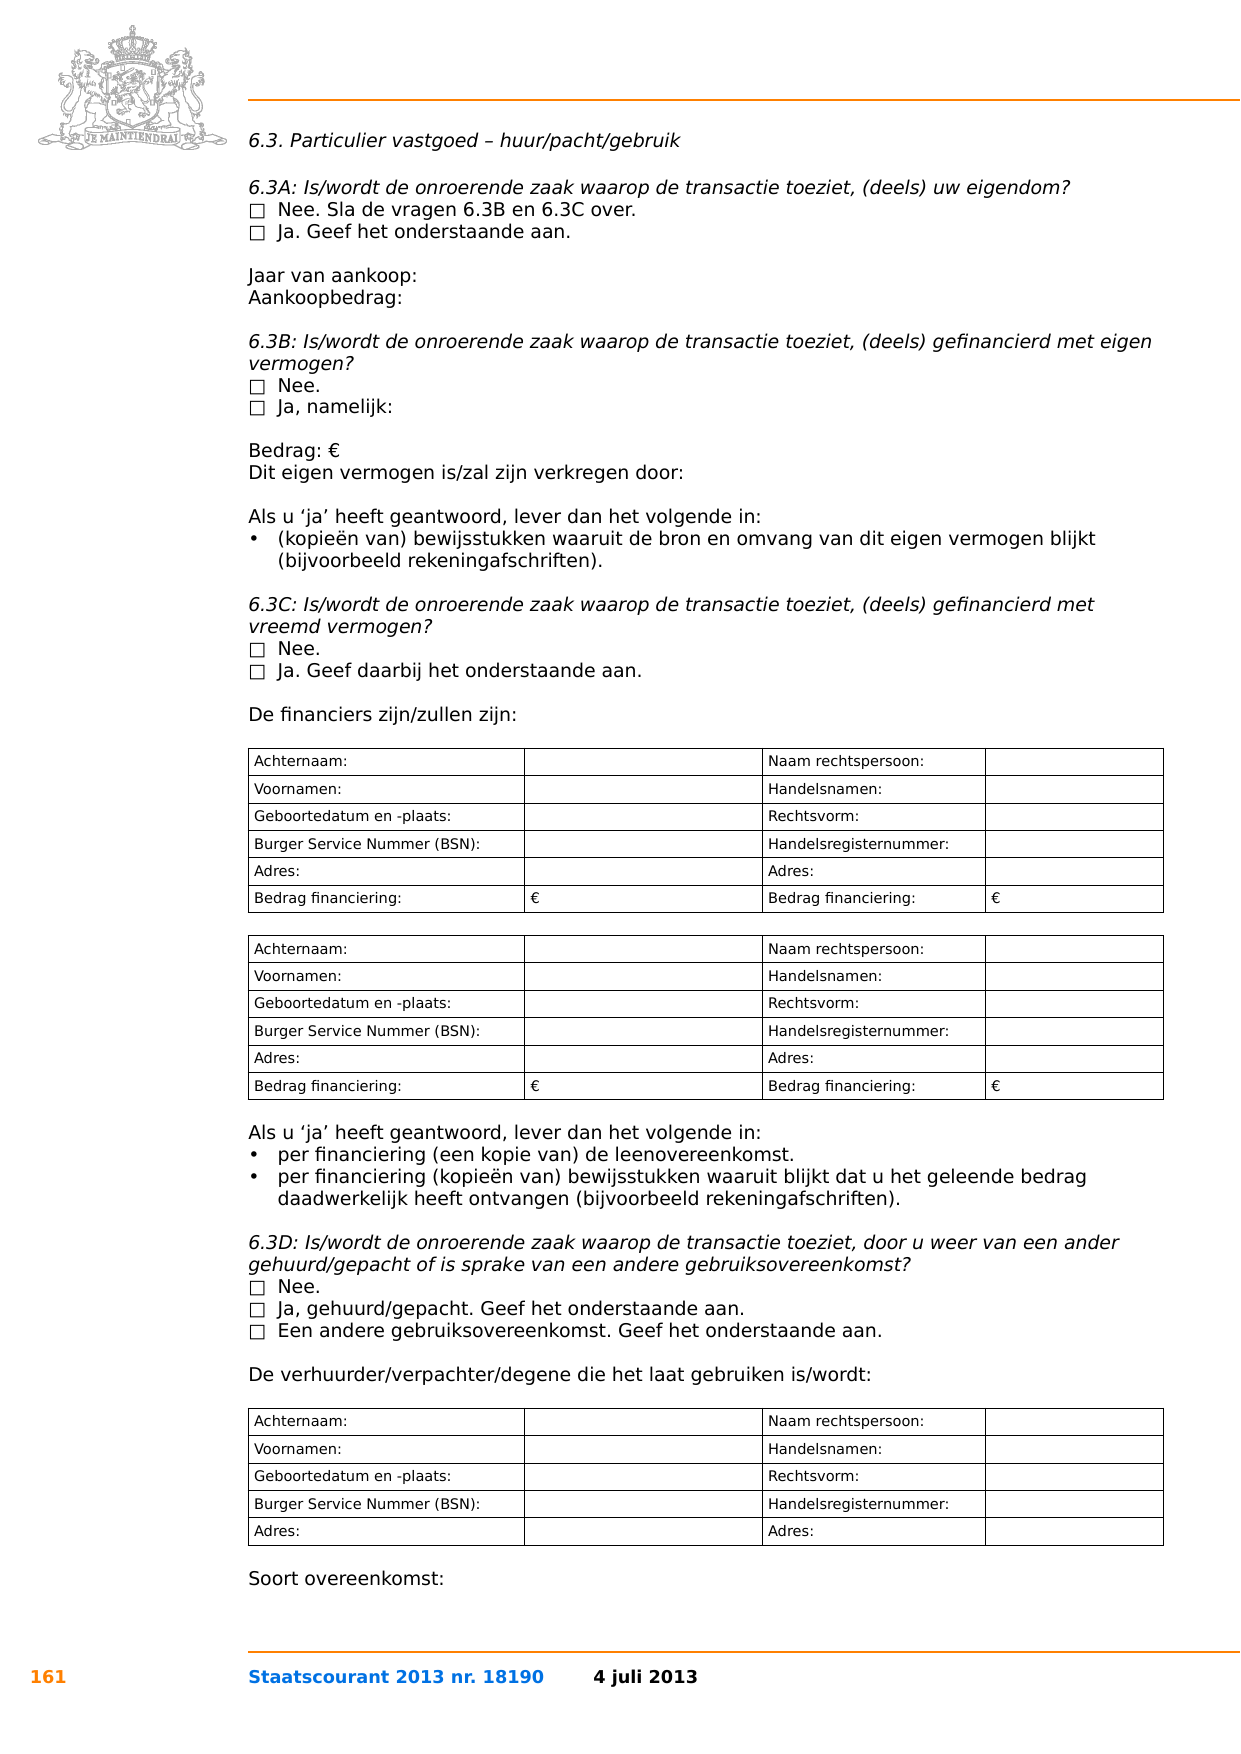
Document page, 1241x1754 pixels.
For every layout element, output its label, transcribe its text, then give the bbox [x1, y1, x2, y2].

table_cell [986, 1464, 1163, 1490]
table_cell Burger Service Nummer (BSN): [249, 1018, 524, 1044]
table_cell [986, 1046, 1163, 1072]
table_cell [525, 1491, 762, 1517]
table_cell Bedrag financiering: [763, 1073, 985, 1099]
text • per financiering (kopieën van) bewijsstukken waaruit blijkt dat u het geleende bedrag daadwerkelijk heeft ontvangen (bijvoorbeeld rekeningafschriften). [248, 1166, 1163, 1210]
table_cell Adres: [763, 1518, 985, 1544]
text □ Ja. Geef daarbij het onderstaande aan. [248, 660, 1163, 682]
table_cell [986, 1436, 1163, 1462]
table_cell Handelsnamen: [763, 1436, 985, 1462]
table_cell Voornamen: [249, 1436, 524, 1462]
table_header [986, 936, 1163, 962]
table_cell [525, 858, 762, 884]
table_cell [525, 991, 762, 1017]
table_header Naam rechtspersoon: [763, 749, 985, 775]
table_cell Geboortedatum en -plaats: [249, 804, 524, 830]
text Aankoopbedrag: [248, 287, 1163, 309]
table_cell [986, 858, 1163, 884]
table_cell [525, 1436, 762, 1462]
table_cell Rechtsvorm: [763, 804, 985, 830]
table_cell Voornamen: [249, 776, 524, 802]
table_header [986, 1409, 1163, 1435]
table_cell Adres: [249, 1046, 524, 1072]
text □ Nee. [248, 638, 1163, 660]
table_cell Burger Service Nummer (BSN): [249, 831, 524, 857]
table_cell € [986, 886, 1163, 912]
subtitle 6.3D: Is/wordt de onroerende zaak waarop de transactie toeziet, door u weer van een ander gehuurd/gepacht of is sprake van een andere gebruiksovereenkomst? [248, 1232, 1163, 1276]
table_cell Adres: [763, 858, 985, 884]
table_cell € [525, 886, 762, 912]
text □ Nee. Sla de vragen 6.3B en 6.3C over. [248, 199, 1163, 221]
table_cell Voornamen: [249, 963, 524, 990]
text • (kopieën van) bewijsstukken waaruit de bron en omvang van dit eigen vermogen blijkt (bijvoorbeeld rekeningafschriften). [248, 528, 1163, 572]
table_cell [525, 1464, 762, 1490]
table_cell [525, 963, 762, 990]
table_cell Adres: [763, 1046, 985, 1072]
table_header Achternaam: [249, 1409, 524, 1435]
text Als u ‘ja’ heeft geantwoord, lever dan het volgende in: [248, 506, 1163, 528]
table_cell [525, 1046, 762, 1072]
table_cell [986, 1018, 1163, 1044]
table_header [525, 936, 762, 962]
table_cell [525, 776, 762, 802]
table_header Naam rechtspersoon: [763, 1409, 985, 1435]
text Als u ‘ja’ heeft geantwoord, lever dan het volgende in: [248, 1122, 1163, 1144]
table_cell [986, 963, 1163, 990]
table_cell Geboortedatum en -plaats: [249, 991, 524, 1017]
table_cell Rechtsvorm: [763, 991, 985, 1017]
subtitle 6.3A: Is/wordt de onroerende zaak waarop de transactie toeziet, (deels) uw eigendom? [248, 177, 1163, 199]
text De verhuurder/verpachter/degene die het laat gebruiken is/wordt: [248, 1364, 1163, 1386]
table_header Naam rechtspersoon: [763, 936, 985, 962]
table_cell € [525, 1073, 762, 1099]
table_cell [525, 1518, 762, 1544]
table_cell [986, 1518, 1163, 1544]
table_header [525, 1409, 762, 1435]
table_header [986, 749, 1163, 775]
table_header [525, 749, 762, 775]
text Dit eigen vermogen is/zal zijn verkregen door: [248, 462, 1163, 484]
table_cell Bedrag financiering: [249, 1073, 524, 1099]
table_cell Rechtsvorm: [763, 1464, 985, 1490]
text □ Een andere gebruiksovereenkomst. Geef het onderstaande aan. [248, 1320, 1163, 1342]
text □ Ja, gehuurd/gepacht. Geef het onderstaande aan. [248, 1298, 1163, 1320]
table_cell Adres: [249, 858, 524, 884]
table_header Achternaam: [249, 749, 524, 775]
table_cell € [986, 1073, 1163, 1099]
text • per financiering (een kopie van) de leenovereenkomst. [248, 1144, 1163, 1166]
table_cell Geboortedatum en -plaats: [249, 1464, 524, 1490]
table_cell [986, 831, 1163, 857]
table_cell Bedrag financiering: [249, 886, 524, 912]
table_header Achternaam: [249, 936, 524, 962]
table_cell Handelsregisternummer: [763, 1018, 985, 1044]
table_cell [525, 1018, 762, 1044]
table_cell Handelsnamen: [763, 776, 985, 802]
table_cell Handelsregisternummer: [763, 1491, 985, 1517]
subtitle 6.3B: Is/wordt de onroerende zaak waarop de transactie toeziet, (deels) gefinancierd met eigen vermogen? [248, 331, 1163, 374]
table_cell [986, 776, 1163, 802]
picture [38, 25, 227, 150]
table_cell Burger Service Nummer (BSN): [249, 1491, 524, 1517]
table_cell [525, 804, 762, 830]
table_cell [986, 804, 1163, 830]
table_cell Bedrag financiering: [763, 886, 985, 912]
subtitle 6.3. Particulier vastgoed – huur/pacht/gebruik [248, 130, 1163, 152]
text □ Ja, namelijk: [248, 396, 1163, 418]
text Soort overeenkomst: [248, 1567, 1163, 1589]
text De financiers zijn/zullen zijn: [248, 704, 1163, 726]
table_cell Handelsregisternummer: [763, 831, 985, 857]
table_cell [525, 831, 762, 857]
table_cell Adres: [249, 1518, 524, 1544]
text □ Ja. Geef het onderstaande aan. [248, 221, 1163, 243]
text □ Nee. [248, 1276, 1163, 1298]
text □ Nee. [248, 374, 1163, 396]
table_cell [986, 1491, 1163, 1517]
subtitle 6.3C: Is/wordt de onroerende zaak waarop de transactie toeziet, (deels) gefinancierd met vreemd vermogen? [248, 594, 1163, 638]
table_cell Handelsnamen: [763, 963, 985, 990]
text Bedrag: € [248, 440, 1163, 462]
text Jaar van aankoop: [248, 265, 1163, 287]
table_cell [986, 991, 1163, 1017]
